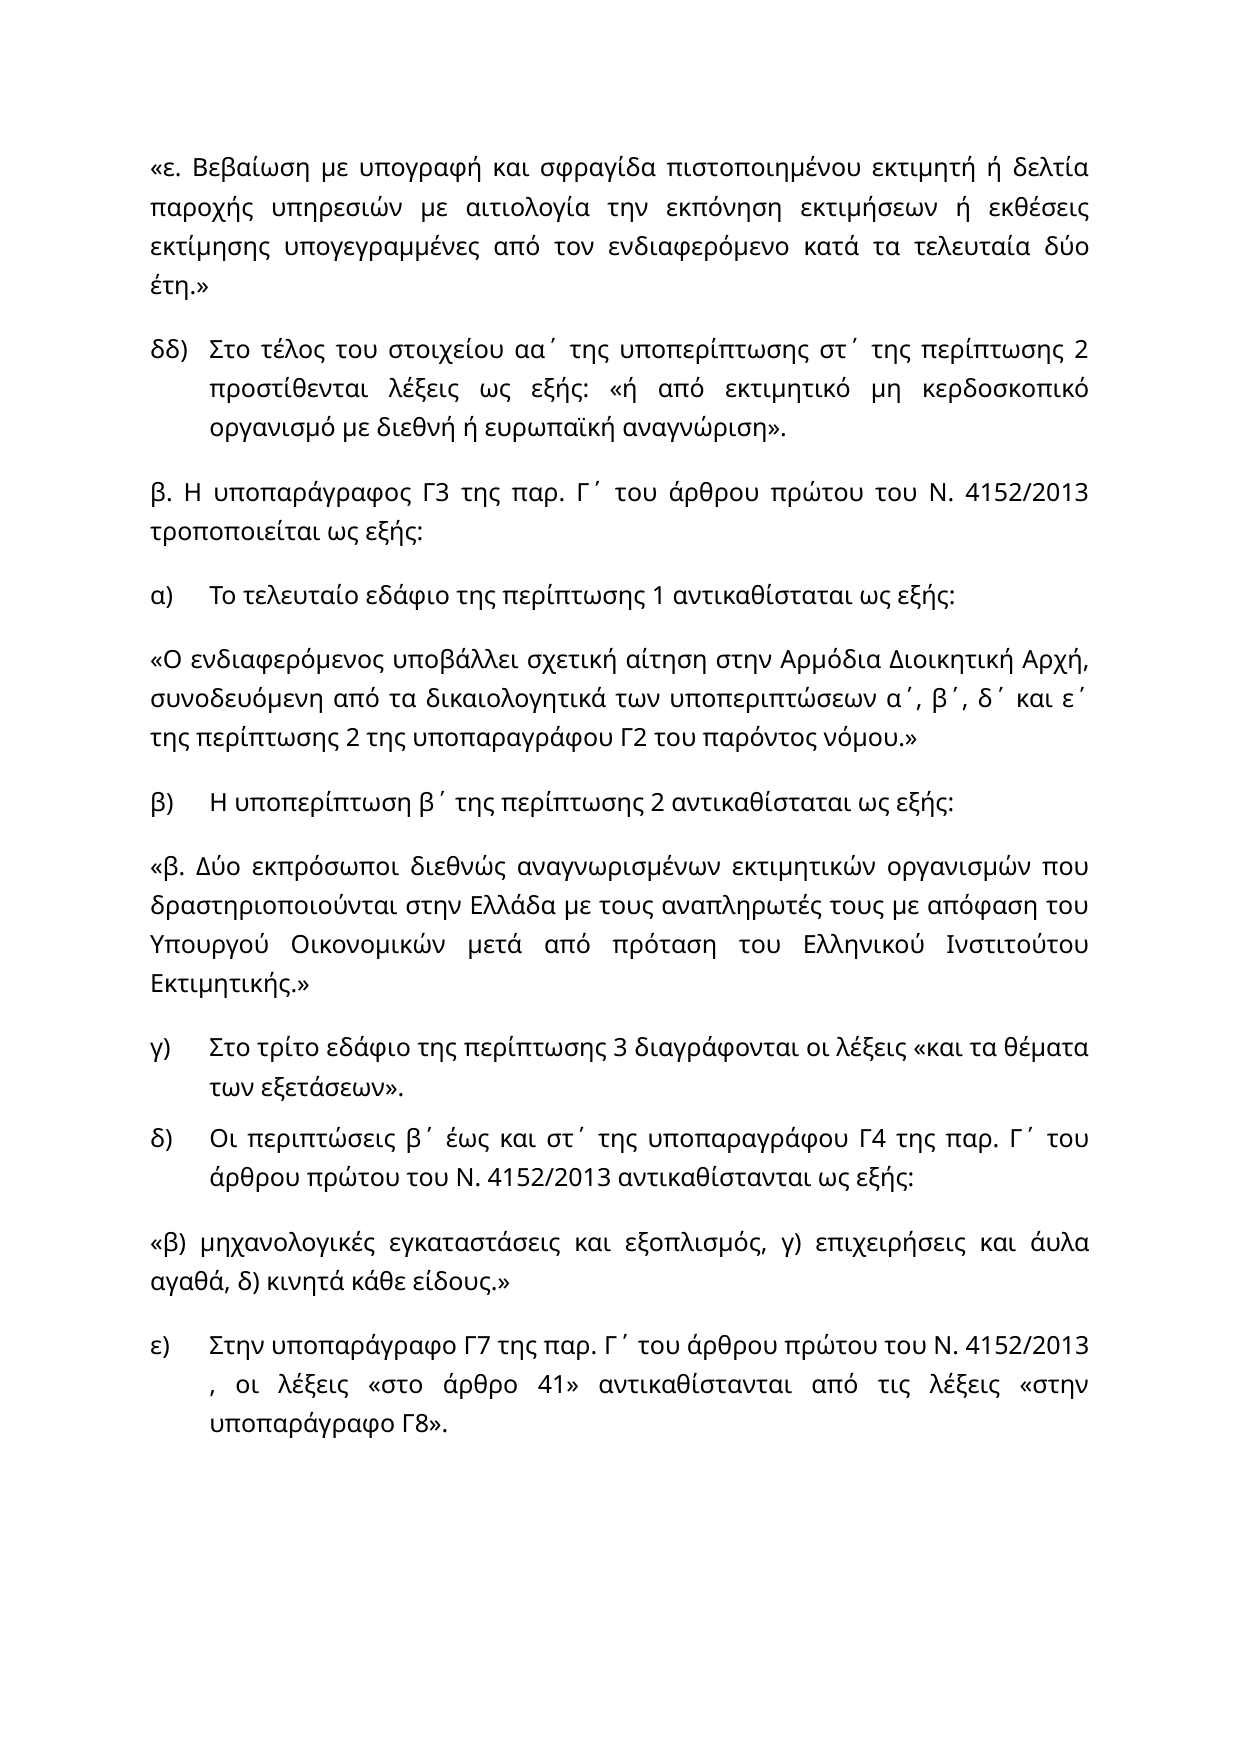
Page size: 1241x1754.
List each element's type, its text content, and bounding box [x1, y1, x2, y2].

list β) Η υποπερίπτωση β΄ της περίπτωσης 2 αντικαθίσταται ως εξής: [150, 784, 1090, 818]
list ε) Στην υποπαράγραφο Γ7 της παρ. Γ΄ του άρθρου πρώτου του Ν. 4152/2013 , οι λέξεις «στο άρθρο 41» αντικαθίστανται από τις λέξεις «στην υποπαράγραφο Γ8». [150, 1327, 1090, 1440]
text «β. Δύο εκπρόσωποι διεθνώς αναγνωρισμένων εκτιμητικών οργανισμών που δραστηριοποιούνται στην Ελλάδα με τους αναπληρωτές τους με απόφαση του Υπουργού Οικονομικών μετά από πρόταση του Ελληνικού Ινστιτούτου Εκτιμητικής.» [150, 848, 1090, 1000]
text «β) μηχανολογικές εγκαταστάσεις και εξοπλισμός, γ) επιχειρήσεις και άυλα αγαθά, δ) κινητά κάθε είδους.» [150, 1224, 1090, 1297]
text β. Η υποπαράγραφος Γ3 της παρ. Γ΄ του άρθρου πρώτου του Ν. 4152/2013 τροποποιείται ως εξής: [150, 474, 1090, 547]
text «ε. Βεβαίωση με υπογραφή και σφραγίδα πιστοποιημένου εκτιμητή ή δελτία παροχής υπηρεσιών με αιτιολογία την εκπόνηση εκτιμήσεων ή εκθέσεις εκτίμησης υπογεγραμμένες από τον ενδιαφερόμενο κατά τα τελευταία δύο έτη.» [150, 150, 1090, 302]
list α) Το τελευταίο εδάφιο της περίπτωσης 1 αντικαθίσταται ως εξής: [150, 577, 1090, 612]
text «Ο ενδιαφερόμενος υποβάλλει σχετική αίτηση στην Αρμόδια Διοικητική Αρχή, συνοδευόμενη από τα δικαιολογητικά των υποπεριπτώσεων α΄, β΄, δ΄ και ε΄ της περίπτωσης 2 της υποπαραγράφου Γ2 του παρόντος νόμου.» [150, 642, 1090, 754]
list γ) Στο τρίτο εδάφιο της περίπτωσης 3 διαγράφονται οι λέξεις «και τα θέματα των εξετάσεων». [150, 1030, 1090, 1103]
list δδ) Στο τέλος του στοιχείου αα΄ της υποπερίπτωσης στ΄ της περίπτωσης 2 προστίθενται λέξεις ως εξής: «ή από εκτιμητικό μη κερδοσκοπικό οργανισμό με διεθνή ή ευρωπαϊκή αναγνώριση». [150, 332, 1090, 444]
list δ) Οι περιπτώσεις β΄ έως και στ΄ της υποπαραγράφου Γ4 της παρ. Γ΄ του άρθρου πρώτου του Ν. 4152/2013 αντικαθίστανται ως εξής: [150, 1121, 1090, 1194]
